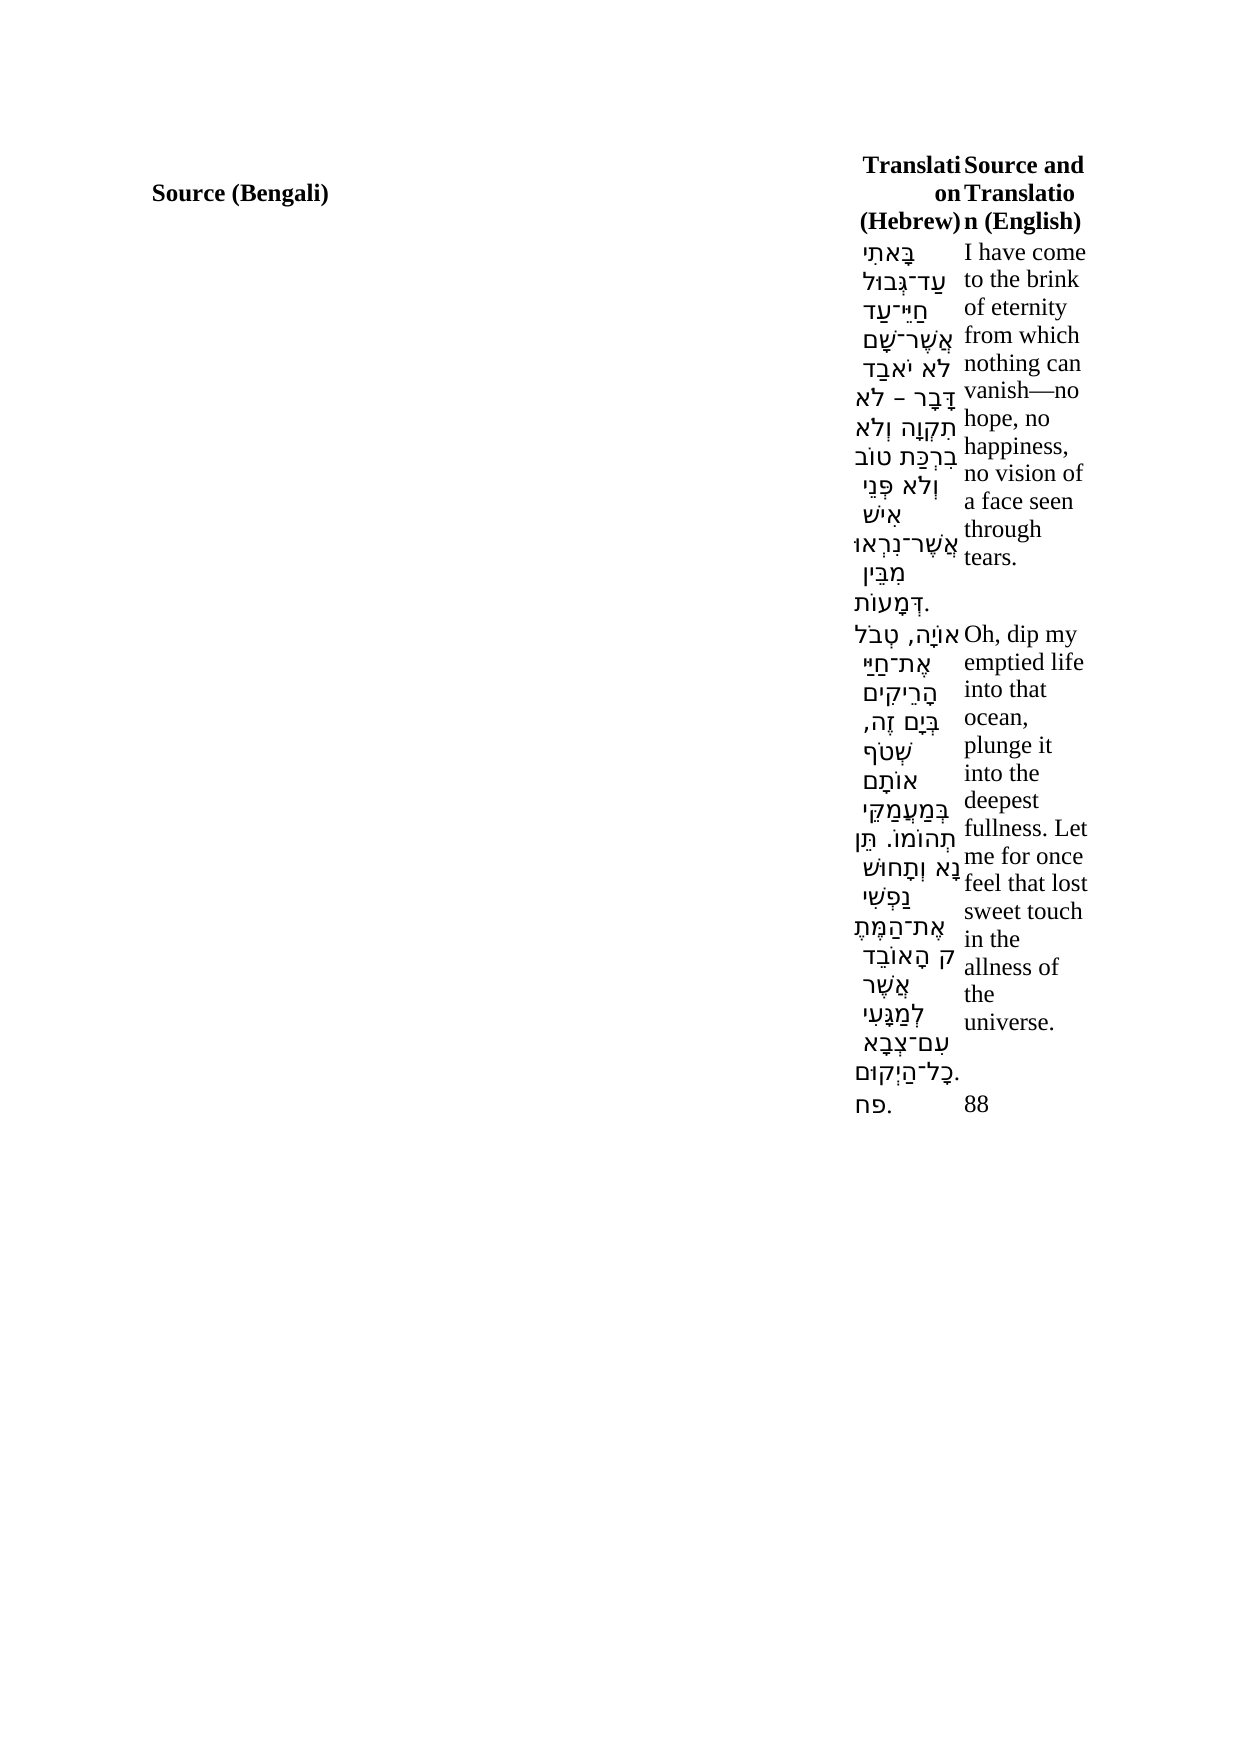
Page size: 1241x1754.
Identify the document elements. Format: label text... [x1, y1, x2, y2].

table_header Source (Bengali) [150, 150, 852, 236]
table_header Translation (Hebrew) [853, 150, 962, 236]
table_cell פח. [853, 1088, 962, 1121]
table_cell בָּאתִי עַד־גְּבוּל חַיֵּי־עַד אֲשֶׁר־שָׁם לֹא יֹאבַד דָּבָר – לֹא תִקְוָה וְלֹא בִרְכַּת טוֹב וְלֹא פְּנֵי אִישׁ אֲשֶׁר־נִרְאוּ מִבֵּין דְּמָעוֹת. [853, 236, 962, 618]
table_cell אוֹיָה, טְבֹל אֶת־חַיַּי הָרֵיקִים בְּיָם זֶה, שְׁטֹף אוֹתָם בְּמַעֲמַקֵּי תְהוֹמוֹ. תֵּן נָא וְתָחוּשׁ נַפְשִׁי אֶת־הַמֶּתֶק הָאוֹבֵד אֲשֶׁר לְמַגָּעִי עִם־צְבָא כָל־הַיְקוּם. [853, 619, 962, 1088]
table_header Source and Translation (English) [962, 150, 1090, 236]
table_cell Oh, dip my emptied life into that ocean, plunge it into the deepest fullness. Let me for once feel that lost sweet touch in the allness of the universe. [962, 619, 1090, 1088]
table_cell I have come to the brink of eternity from which nothing can vanish—no hope, no happiness, no vision of a face seen through tears. [962, 236, 1090, 618]
table_cell 88 [962, 1088, 1090, 1121]
table_cell [150, 1088, 852, 1121]
